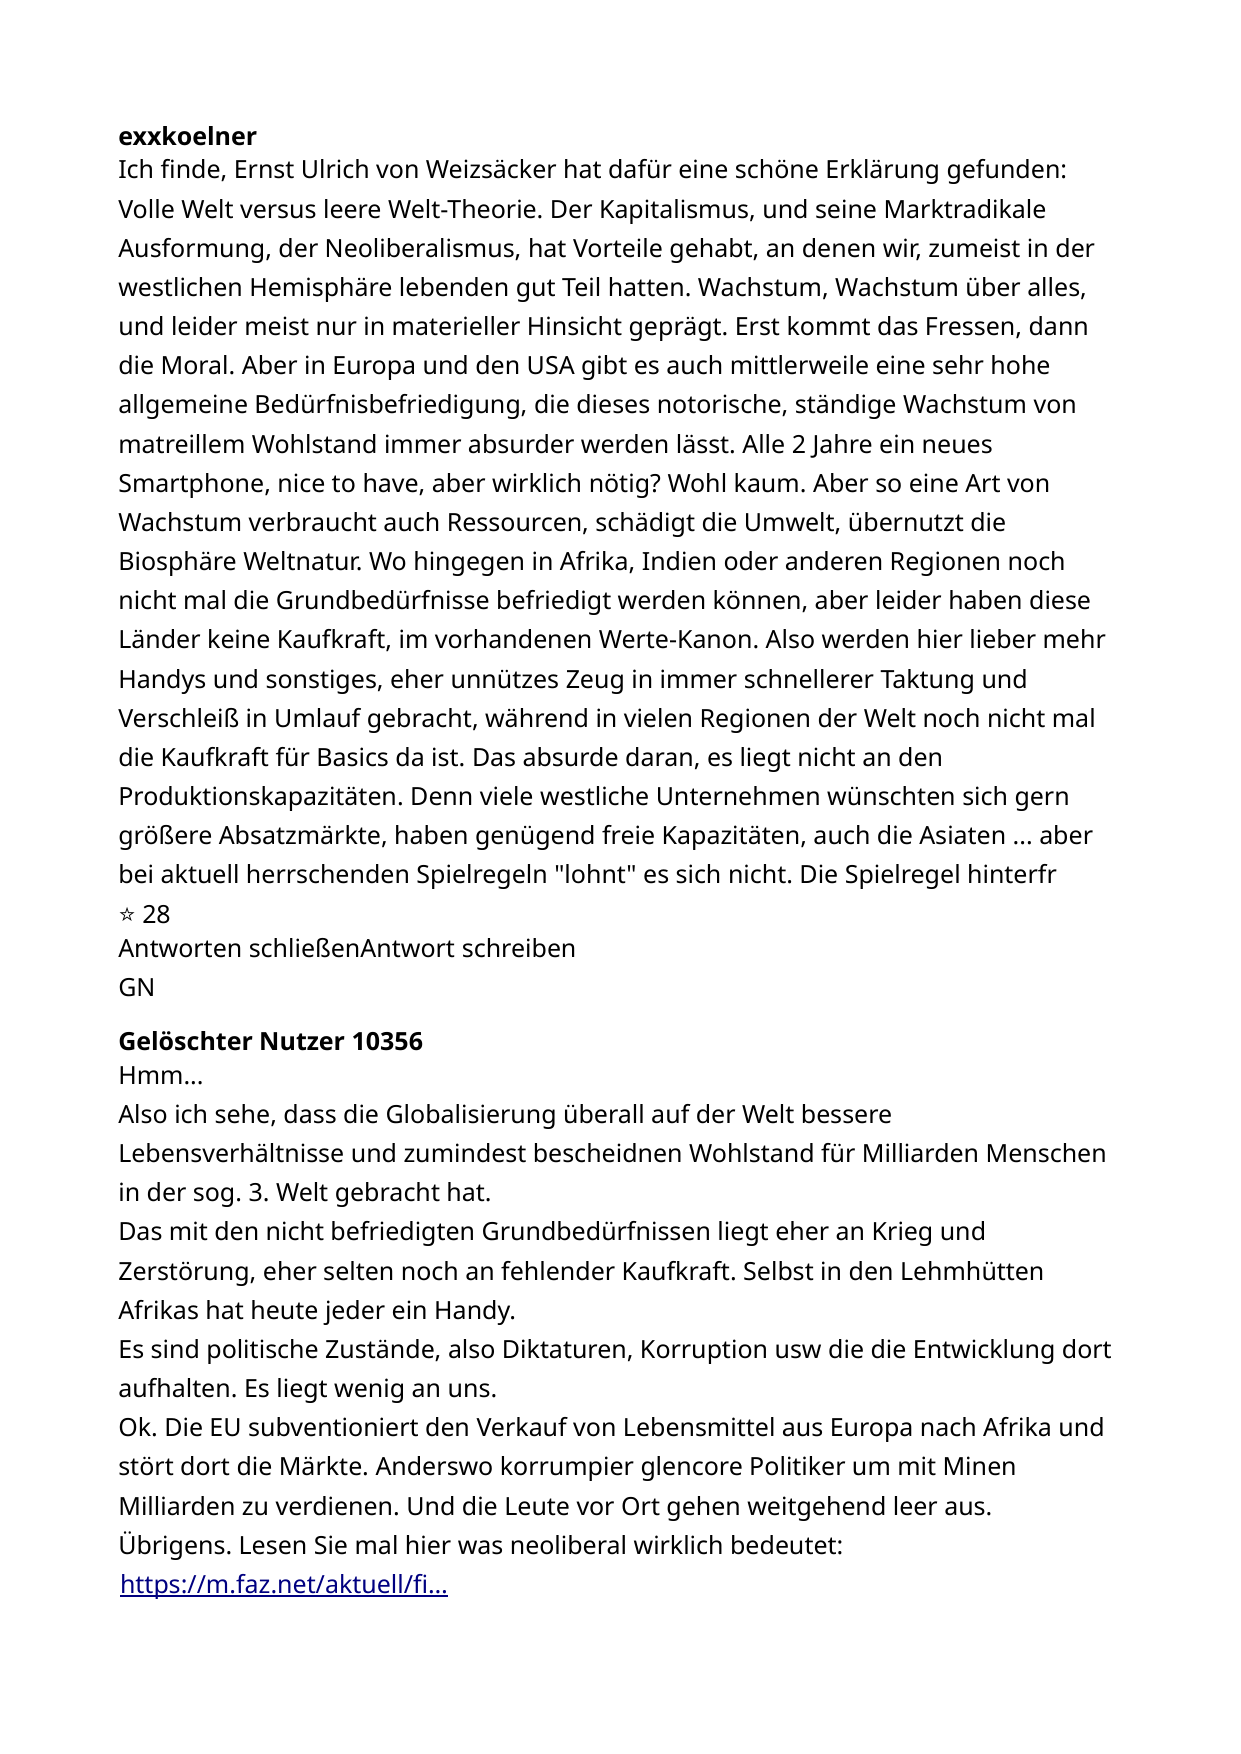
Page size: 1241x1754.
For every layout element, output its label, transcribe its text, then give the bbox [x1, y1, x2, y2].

text Es sind politische Zustände, also Diktaturen, Korruption usw die die Entwicklung dort aufhalten. Es liegt wenig an uns. [118, 1332, 1122, 1405]
text Ich finde, Ernst Ulrich von Weizsäcker hat dafür eine schöne Erklärung gefunden: Volle Welt versus leere Welt-Theorie. Der Kapitalismus, und seine Marktradikale Ausformung, der Neoliberalismus, hat Vorteile gehabt, an denen wir, zumeist in der westlichen Hemisphäre lebenden gut Teil hatten. Wachstum, Wachstum über alles, und leider meist nur in materieller Hinsicht geprägt. Erst kommt das Fressen, dann die Moral. Aber in Europa und den USA gibt es auch mittlerweile eine sehr hohe allgemeine Bedürfnisbefriedigung, die dieses notorische, ständige Wachstum von matreillem Wohlstand immer absurder werden lässt. Alle 2 Jahre ein neues Smartphone, nice to have, aber wirklich nötig? Wohl kaum. Aber so eine Art von Wachstum verbraucht auch Ressourcen, schädigt die Umwelt, übernutzt die Biosphäre Weltnatur. Wo hingegen in Afrika, Indien oder anderen Regionen noch nicht mal die Grundbedürfnisse befriedigt werden können, aber leider haben diese Länder keine Kaufkraft, im vorhandenen Werte-Kanon. Also werden hier lieber mehr Handys und sonstiges, eher unnützes Zeug in immer schnellerer Taktung und Verschleiß in Umlauf gebracht, während in vielen Regionen der Welt noch nicht mal die Kaufkraft für Basics da ist. Das absurde daran, es liegt nicht an den Produktionskapazitäten. Denn viele westliche Unternehmen wünschten sich gern größere Absatzmärkte, haben genügend freie Kapazitäten, auch die Asiaten ... aber bei aktuell herrschenden Spielregeln "lohnt" es sich nicht. Die Spielregel hinterfr [118, 152, 1122, 891]
text ⭐️ 28 [118, 896, 1122, 930]
subtitle Gelöschter Nutzer 10356 [118, 1023, 1122, 1057]
text https://m.faz.net/aktuell/fi… [118, 1567, 1122, 1601]
text Hmm... [118, 1057, 1122, 1091]
text Übrigens. Lesen Sie mal hier was neoliberal wirklich bedeutet: [118, 1527, 1122, 1561]
text Ok. Die EU subventioniert den Verkauf von Lebensmittel aus Europa nach Afrika und stört dort die Märkte. Anderswo korrumpier glencore Politiker um mit Minen Milliarden zu verdienen. Und die Leute vor Ort gehen weitgehend leer aus. [118, 1410, 1122, 1522]
text GN [118, 969, 1122, 1004]
text Das mit den nicht befriedigten Grundbedürfnissen liegt eher an Krieg und Zerstörung, eher selten noch an fehlender Kaufkraft. Selbst in den Lehmhütten Afrikas hat heute jeder ein Handy. [118, 1214, 1122, 1326]
text Also ich sehe, dass die Globalisierung überall auf der Welt bessere Lebensverhältnisse und zumindest bescheidnen Wohlstand für Milliarden Menschen in der sog. 3. Welt gebracht hat. [118, 1097, 1122, 1209]
subtitle exxkoelner [118, 118, 1122, 152]
text Antworten schließenAntwort schreiben [118, 930, 1122, 964]
